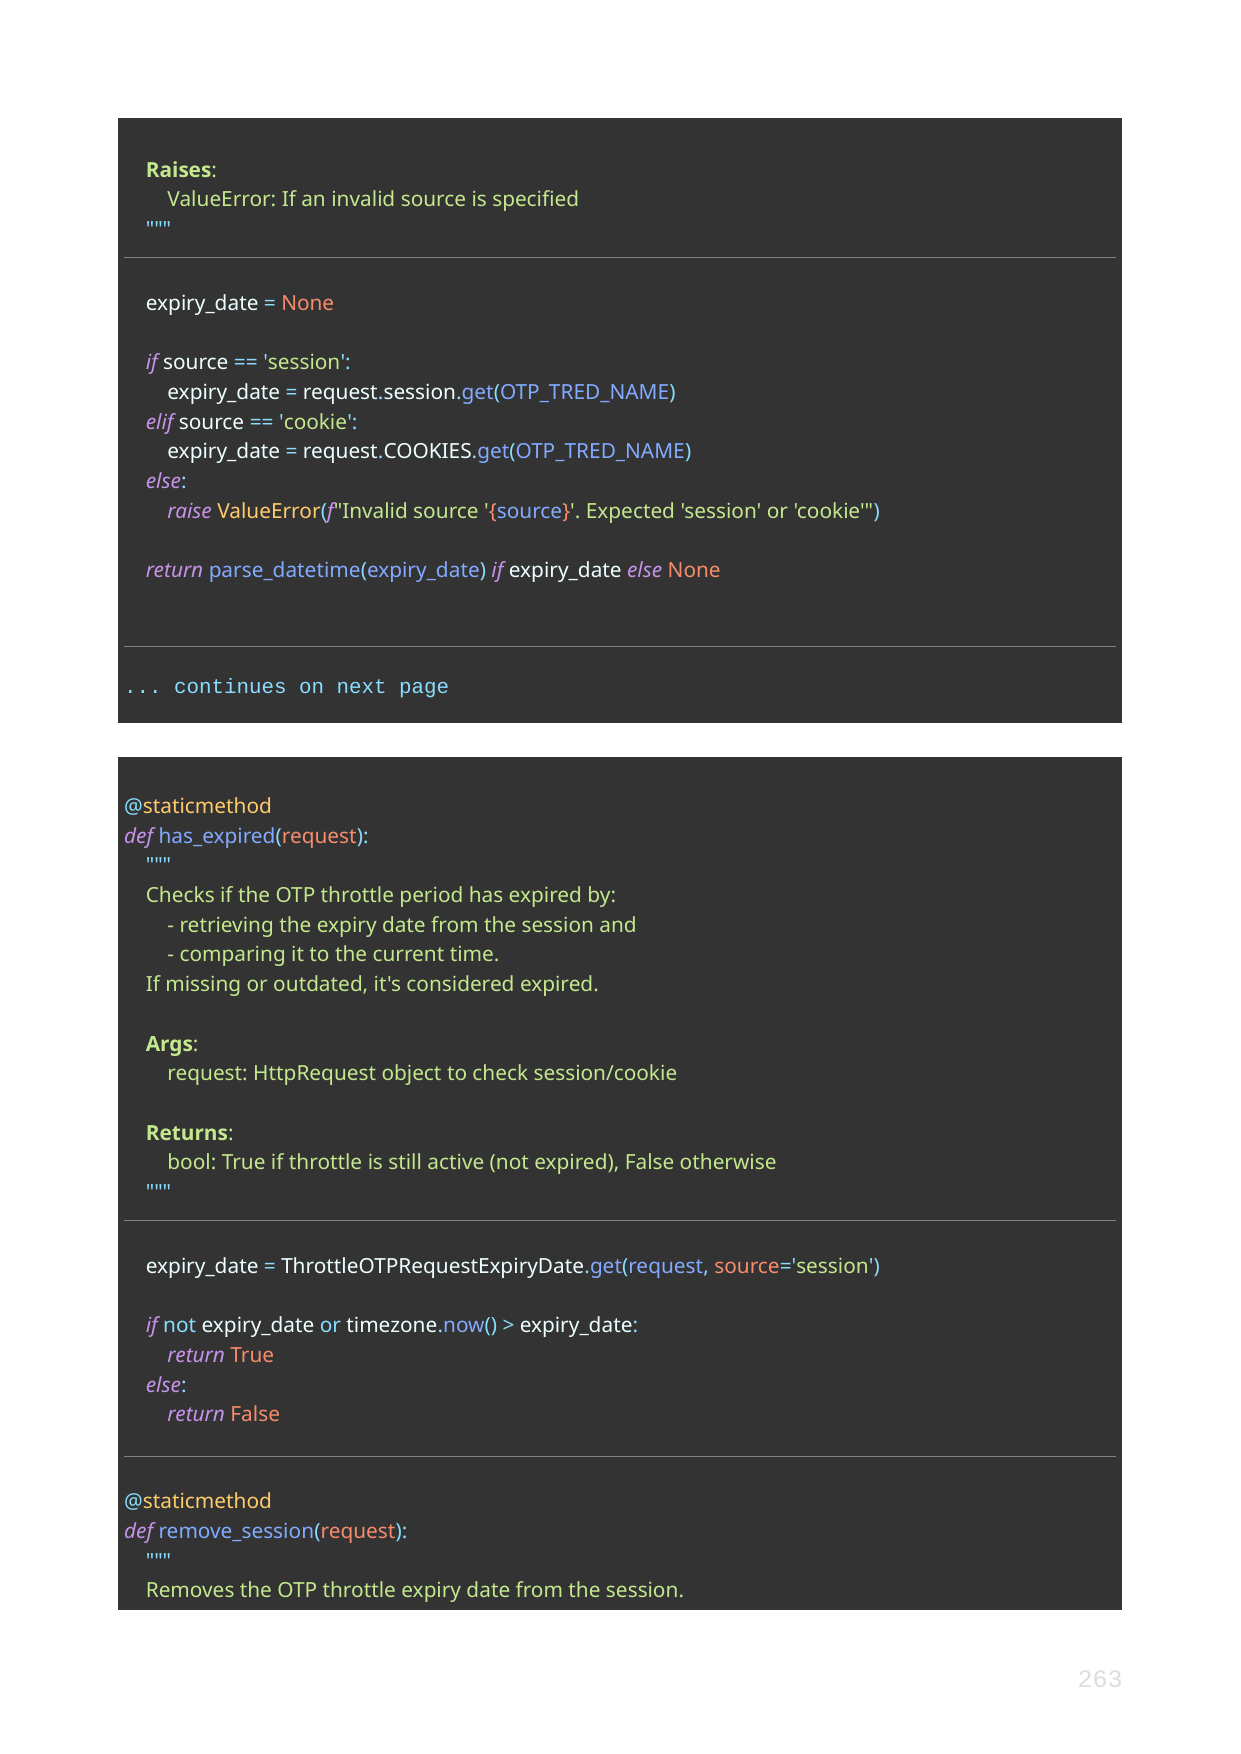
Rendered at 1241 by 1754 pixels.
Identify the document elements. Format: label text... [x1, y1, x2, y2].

table_header @staticmethod def has_expired(request): """ Checks if the OTP throttle period has expired by: - retrieving the expiry date from the session and - comparing it to the current time. If missing or outdated, it's considered expired. Args: request: HttpRequest object to check session/cookie Returns: bool: True if throttle is still active (not expired), False otherwise """ expiry_date = ThrottleOTPRequestExpiryDate.get(request, source='session') if not expiry_date or timezone.now() > expiry_date: return True else: return False @staticmethod def remove_session(request): """ Removes the OTP throttle expiry date from the session. [118, 757, 1122, 1610]
table_header Raises: ValueError: If an invalid source is specified """ expiry_date = None if source == 'session': expiry_date = request.session.get(OTP_TRED_NAME) elif source == 'cookie': expiry_date = request.COOKIES.get(OTP_TRED_NAME) else: raise ValueError(f"Invalid source '{source}'. Expected 'session' or 'cookie'") return parse_datetime(expiry_date) if expiry_date else None ... continues on next page [118, 118, 1122, 723]
